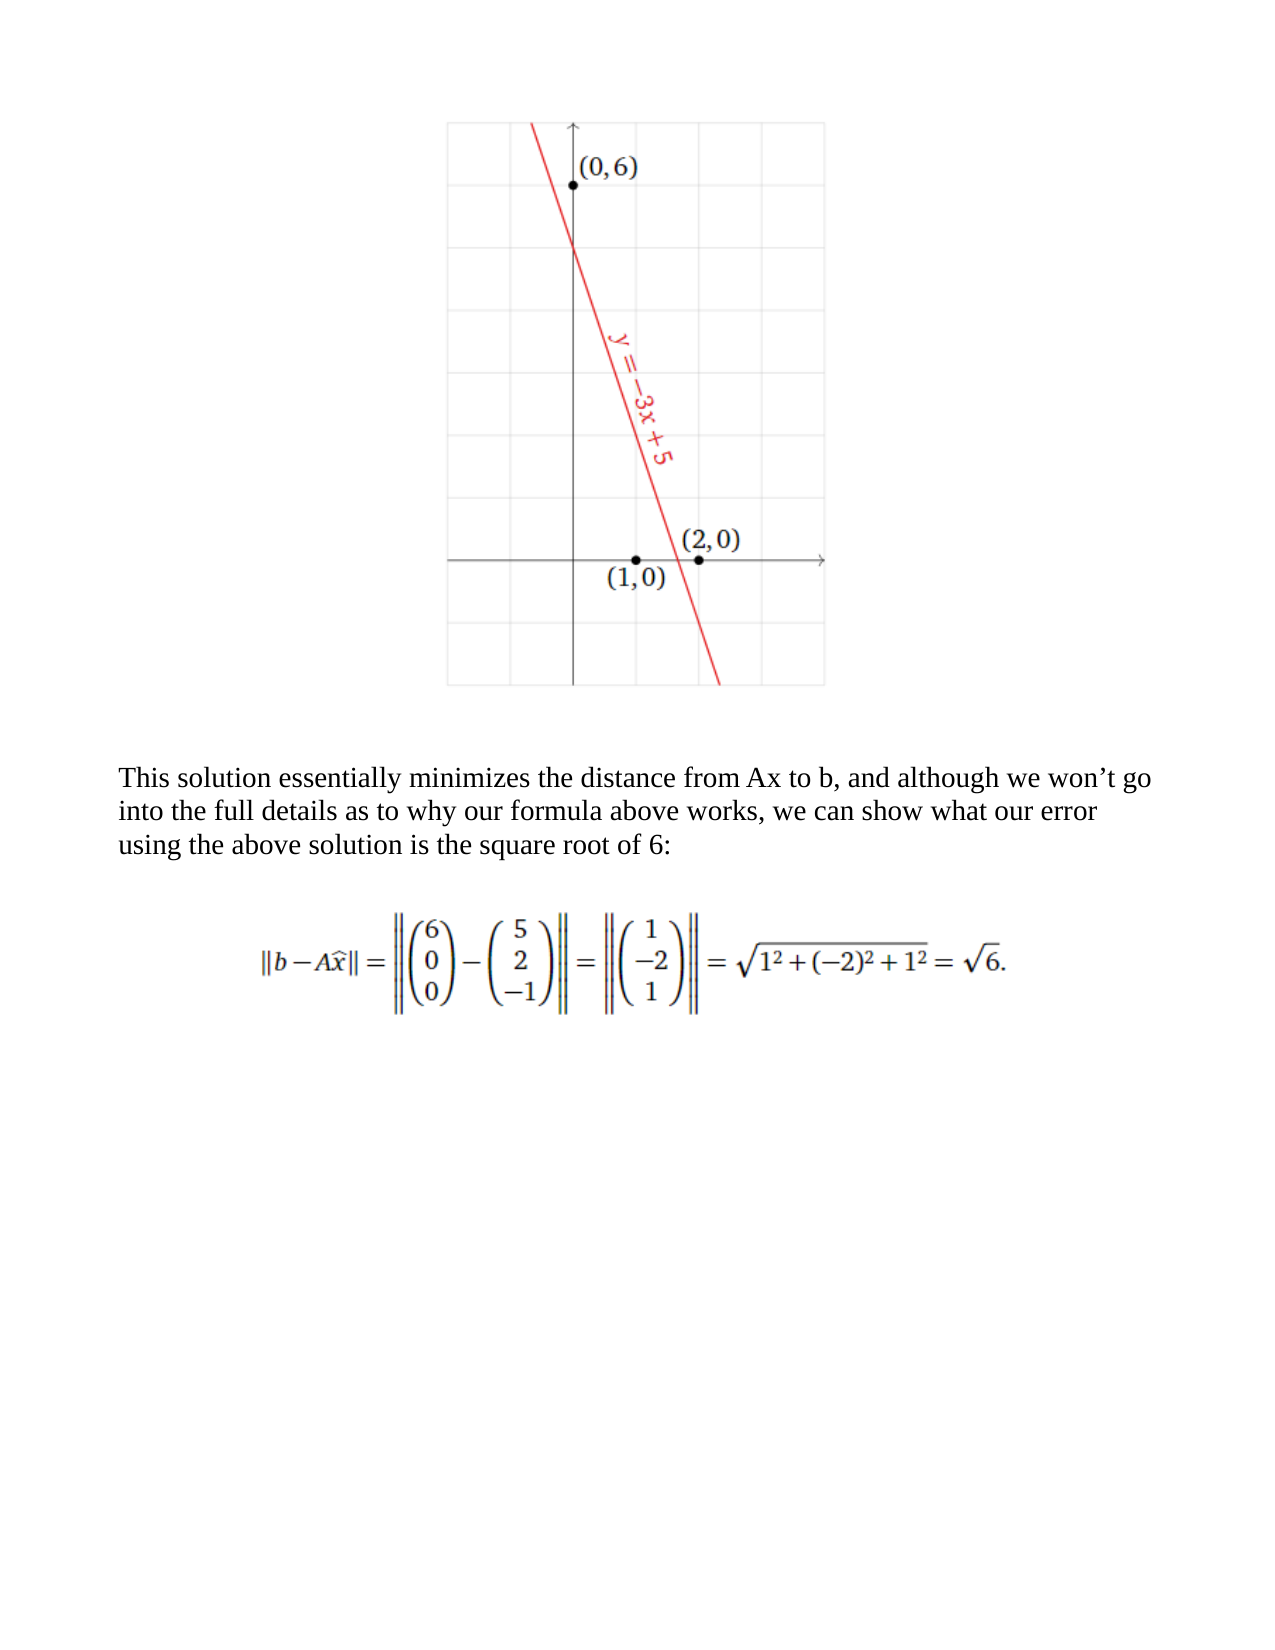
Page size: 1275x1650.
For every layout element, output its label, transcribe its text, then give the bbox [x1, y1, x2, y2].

text This solution essentially minimizes the distance from Ax to b, and although we won’t go into the full details as to why our formula above works, we can show what our error using the above solution is the square root of 6: [118, 760, 1157, 861]
picture [247, 894, 1028, 1029]
picture [443, 118, 832, 693]
